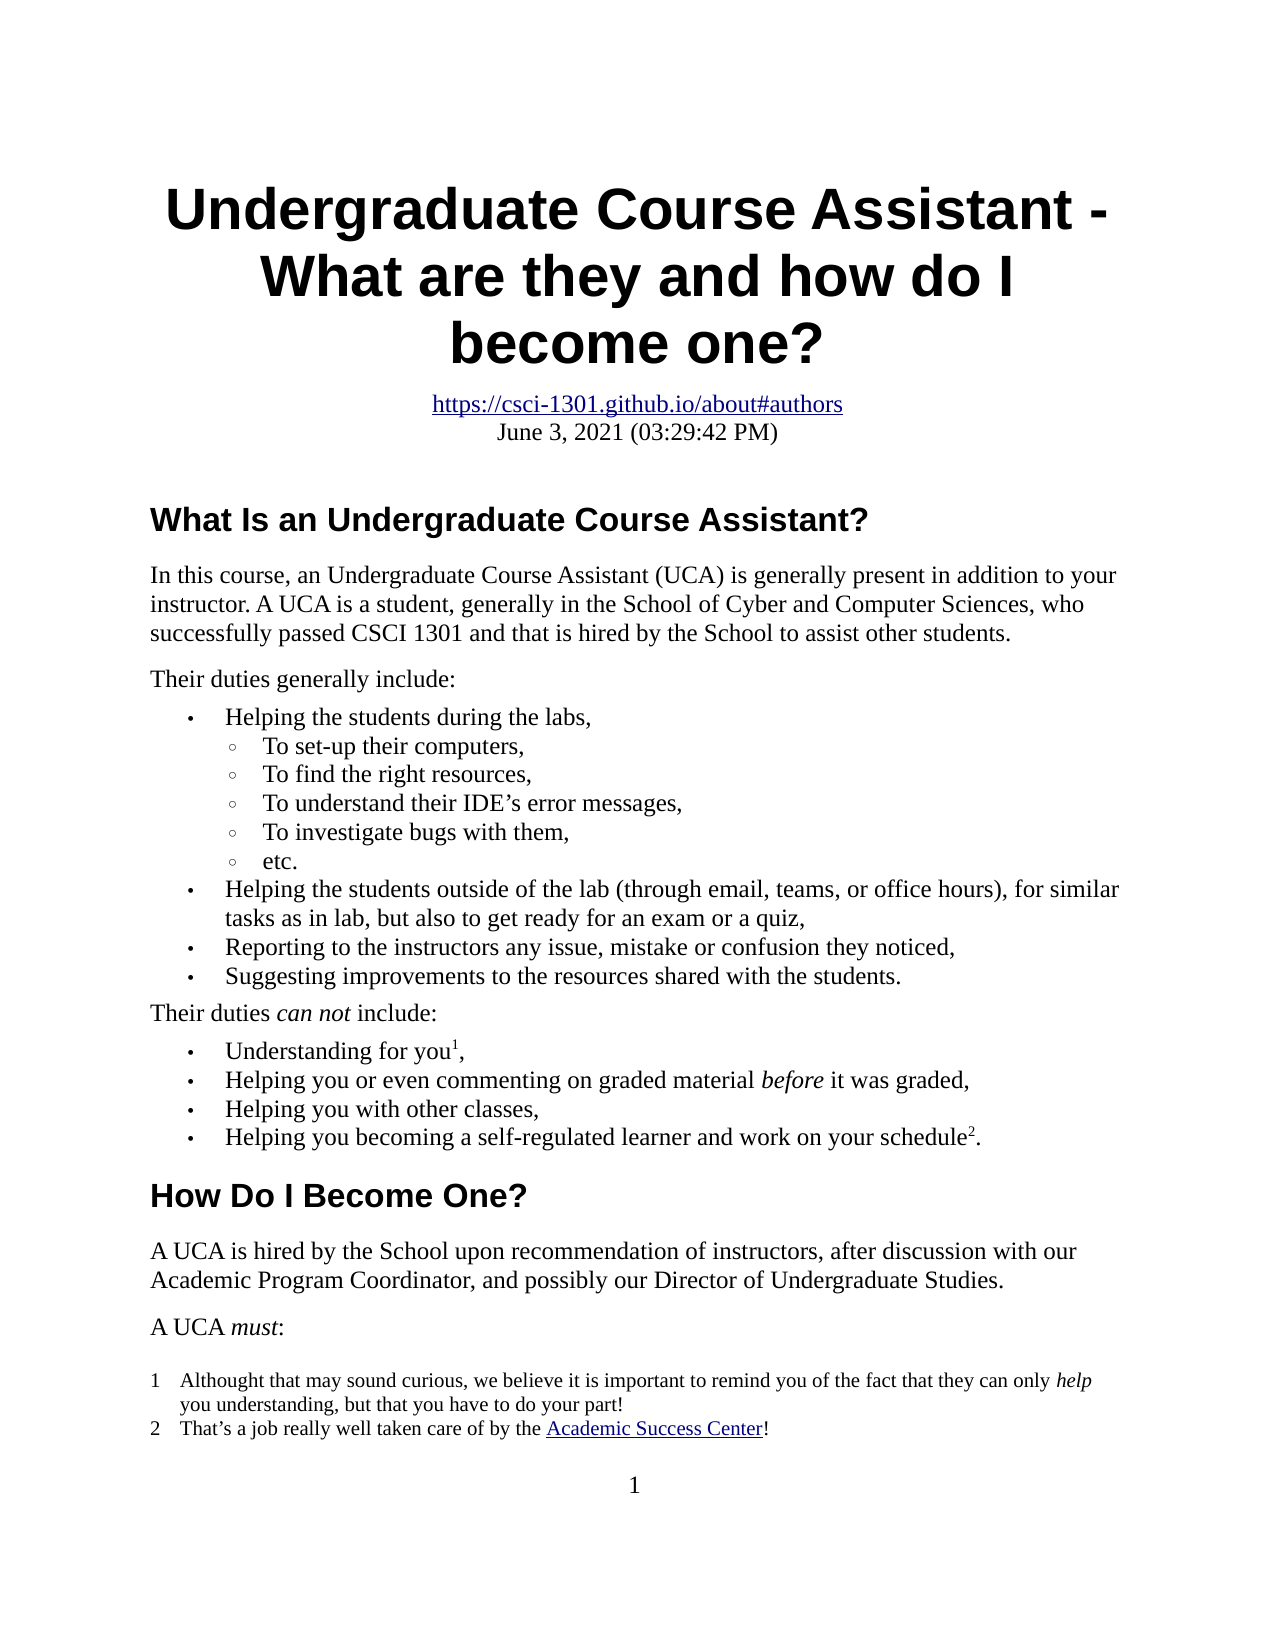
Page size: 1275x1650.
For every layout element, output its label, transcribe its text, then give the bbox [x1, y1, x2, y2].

list Helping the students outside of the lab (through email, teams, or office hours), for similar tasks as in lab, but also to get ready for an exam or a quiz, [187, 874, 1125, 932]
title Undergraduate Course Assistant - What are they and how do I become one? [150, 175, 1125, 376]
list Helping you with other classes, [187, 1094, 1125, 1122]
list etc. [225, 846, 1125, 874]
list To set-up their computers, [225, 731, 1125, 759]
list Reporting to the instructors any issue, mistake or confusion they noticed, [187, 932, 1125, 961]
list Helping you becoming a self-regulated learner and work on your schedule. [187, 1122, 1125, 1151]
list Understanding for you, [187, 1036, 1125, 1065]
text A UCA is hired by the School upon recommendation of instructors, after discussion with our Academic Program Coordinator, and possibly our Director of Undergraduate Studies. [150, 1236, 1125, 1294]
list To investigate bugs with them, [225, 817, 1125, 846]
subtitle What Is an Undergraduate Course Assistant? [150, 500, 1125, 539]
list Suggesting improvements to the resources shared with the students. [187, 961, 1125, 989]
text In this course, an Undergraduate Course Assistant (UCA) is generally present in addition to your instructor. A UCA is a student, generally in the School of Cyber and Computer Sciences, who successfully passed CSCI 1301 and that is hired by the School to assist other students. [150, 560, 1125, 646]
text https://csci-1301.github.io/about#authors [150, 389, 1125, 417]
text Their duties generally include: [150, 664, 1125, 693]
text June 3, 2021 (03:29:42 PM) [150, 417, 1125, 446]
text A UCA must: [150, 1312, 1125, 1340]
list Helping the students during the labs, [187, 702, 1125, 731]
list That’s a job really well taken care of by the Academic Success Center! [150, 1416, 1125, 1440]
list Helping you or even commenting on graded material before it was graded, [187, 1065, 1125, 1094]
list Althought that may sound curious, we believe it is important to remind you of the fact that they can only help you understanding, but that you have to do your part! [150, 1368, 1125, 1416]
text Their duties can not include: [150, 998, 1125, 1027]
list To find the right resources, [225, 759, 1125, 788]
subtitle How Do I Become One? [150, 1176, 1125, 1215]
list To understand their IDE’s error messages, [225, 788, 1125, 817]
